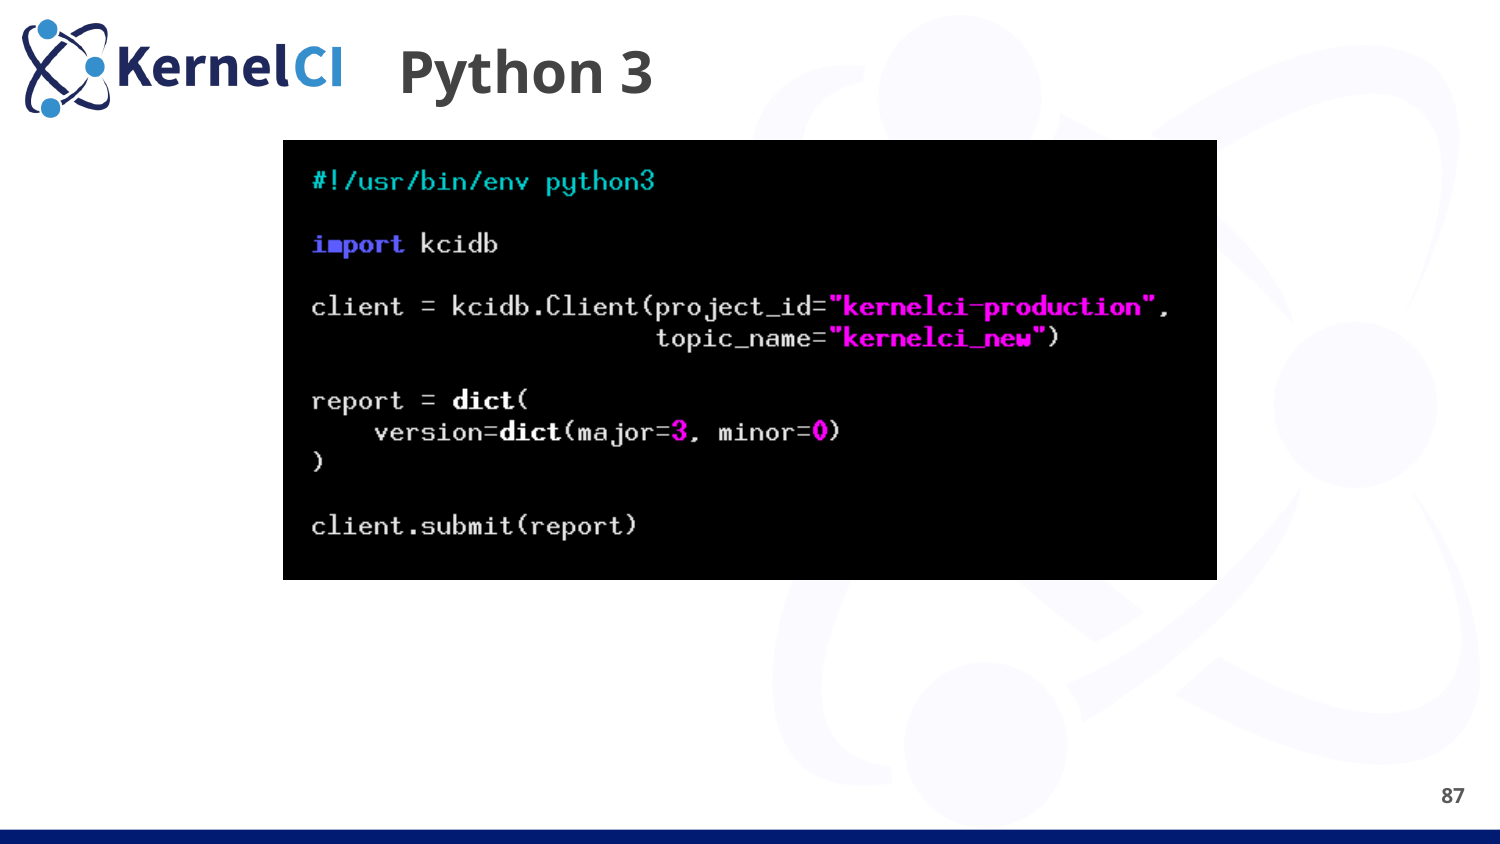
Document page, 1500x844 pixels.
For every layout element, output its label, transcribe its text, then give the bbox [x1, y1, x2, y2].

title Python 3 [383, 23, 1455, 117]
picture [22, 19, 341, 118]
slide_number [1389, 764, 1480, 830]
picture [283, 15, 1480, 828]
